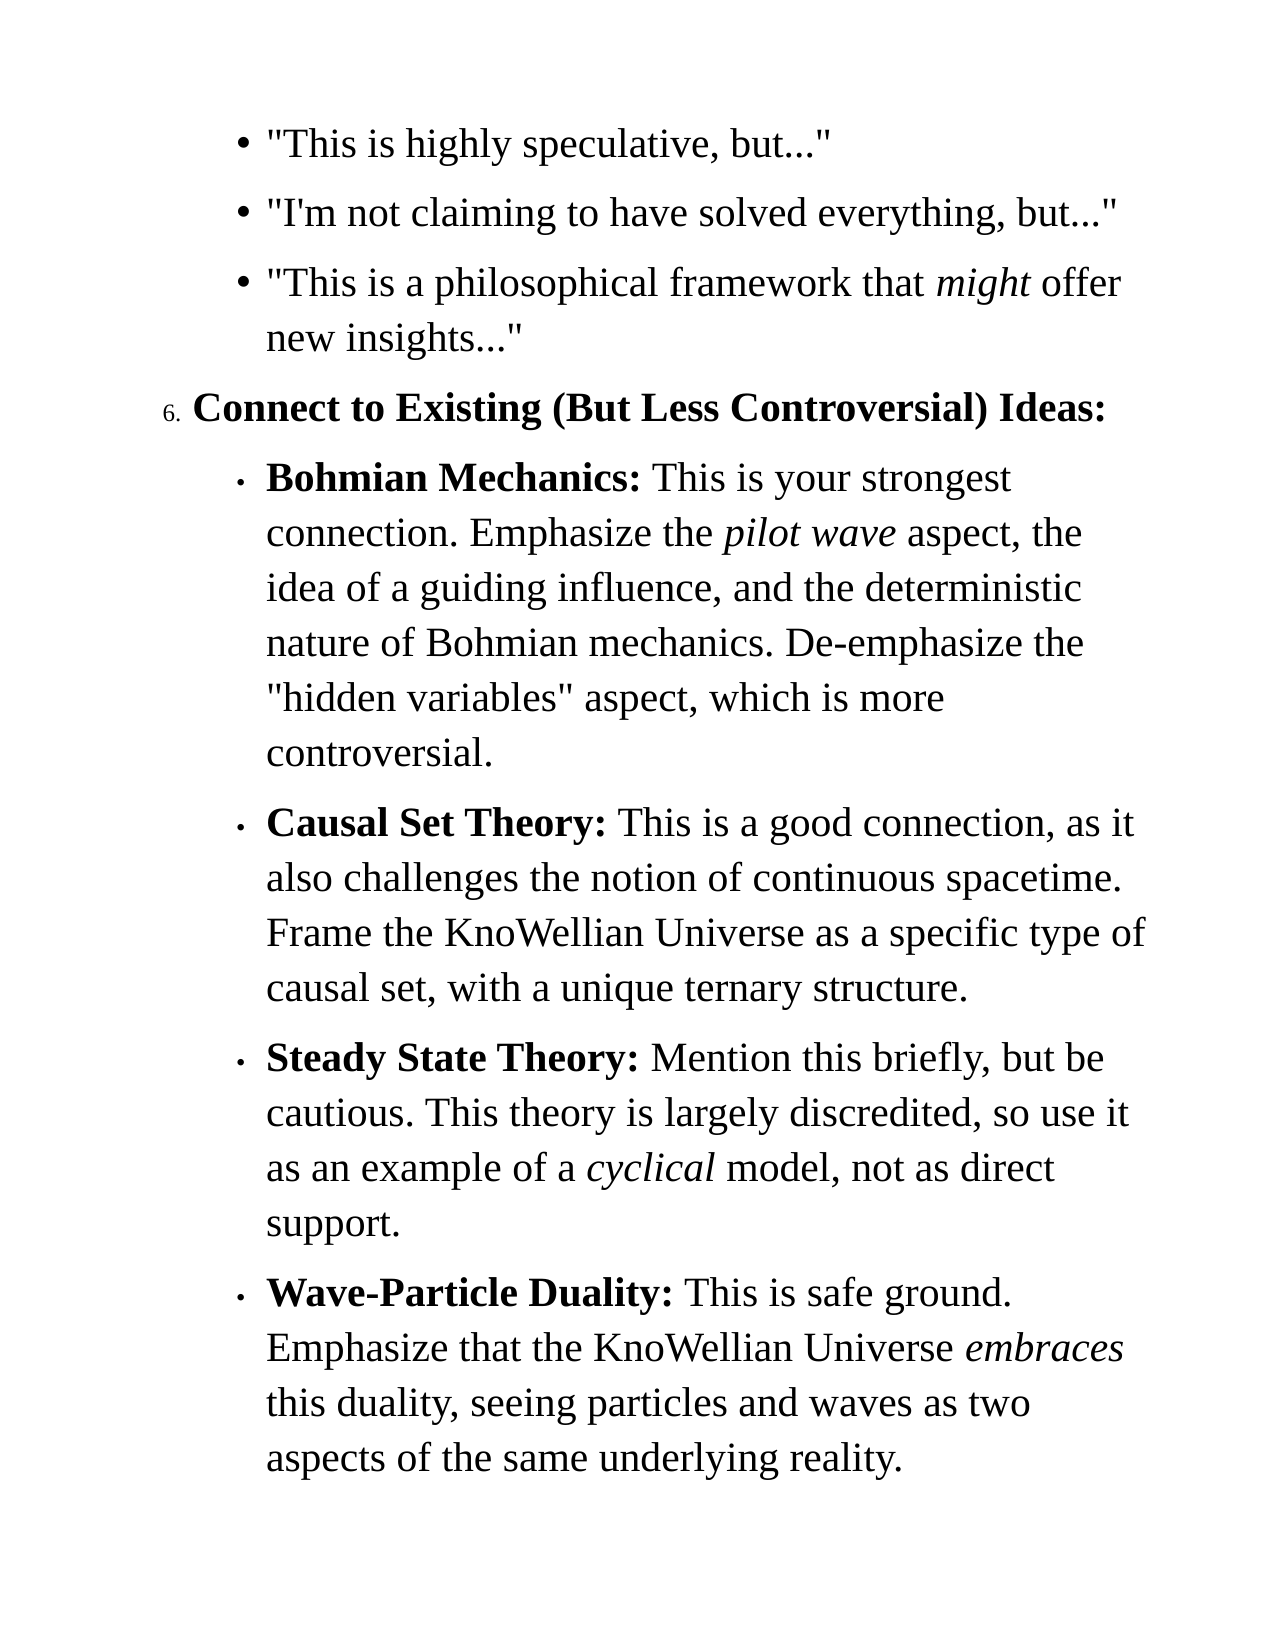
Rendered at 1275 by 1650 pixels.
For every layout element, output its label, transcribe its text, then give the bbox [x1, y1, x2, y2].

list "This is highly speculative, but..." [236, 118, 1157, 166]
list Connect to Existing (But Less Controversial) Ideas: [162, 383, 1157, 431]
list Wave-Particle Duality: This is safe ground. Emphasize that the KnoWellian Universe embraces this duality, seeing particles and waves as two aspects of the same underlying reality. [236, 1267, 1157, 1481]
list Causal Set Theory: This is a good connection, as it also challenges the notion of continuous spacetime. Frame the KnoWellian Universe as a specific type of causal set, with a unique ternary structure. [236, 797, 1157, 1011]
list Steady State Theory: Mention this briefly, but be cautious. This theory is largely discredited, so use it as an example of a cyclical model, not as direct support. [236, 1032, 1157, 1246]
list "I'm not claiming to have solved everything, but..." [236, 188, 1157, 236]
list "This is a philosophical framework that might offer new insights..." [236, 258, 1157, 361]
list Bohmian Mechanics: This is your strongest connection. Emphasize the pilot wave aspect, the idea of a guiding influence, and the deterministic nature of Bohmian mechanics. De-emphasize the "hidden variables" aspect, which is more controversial. [236, 452, 1157, 776]
